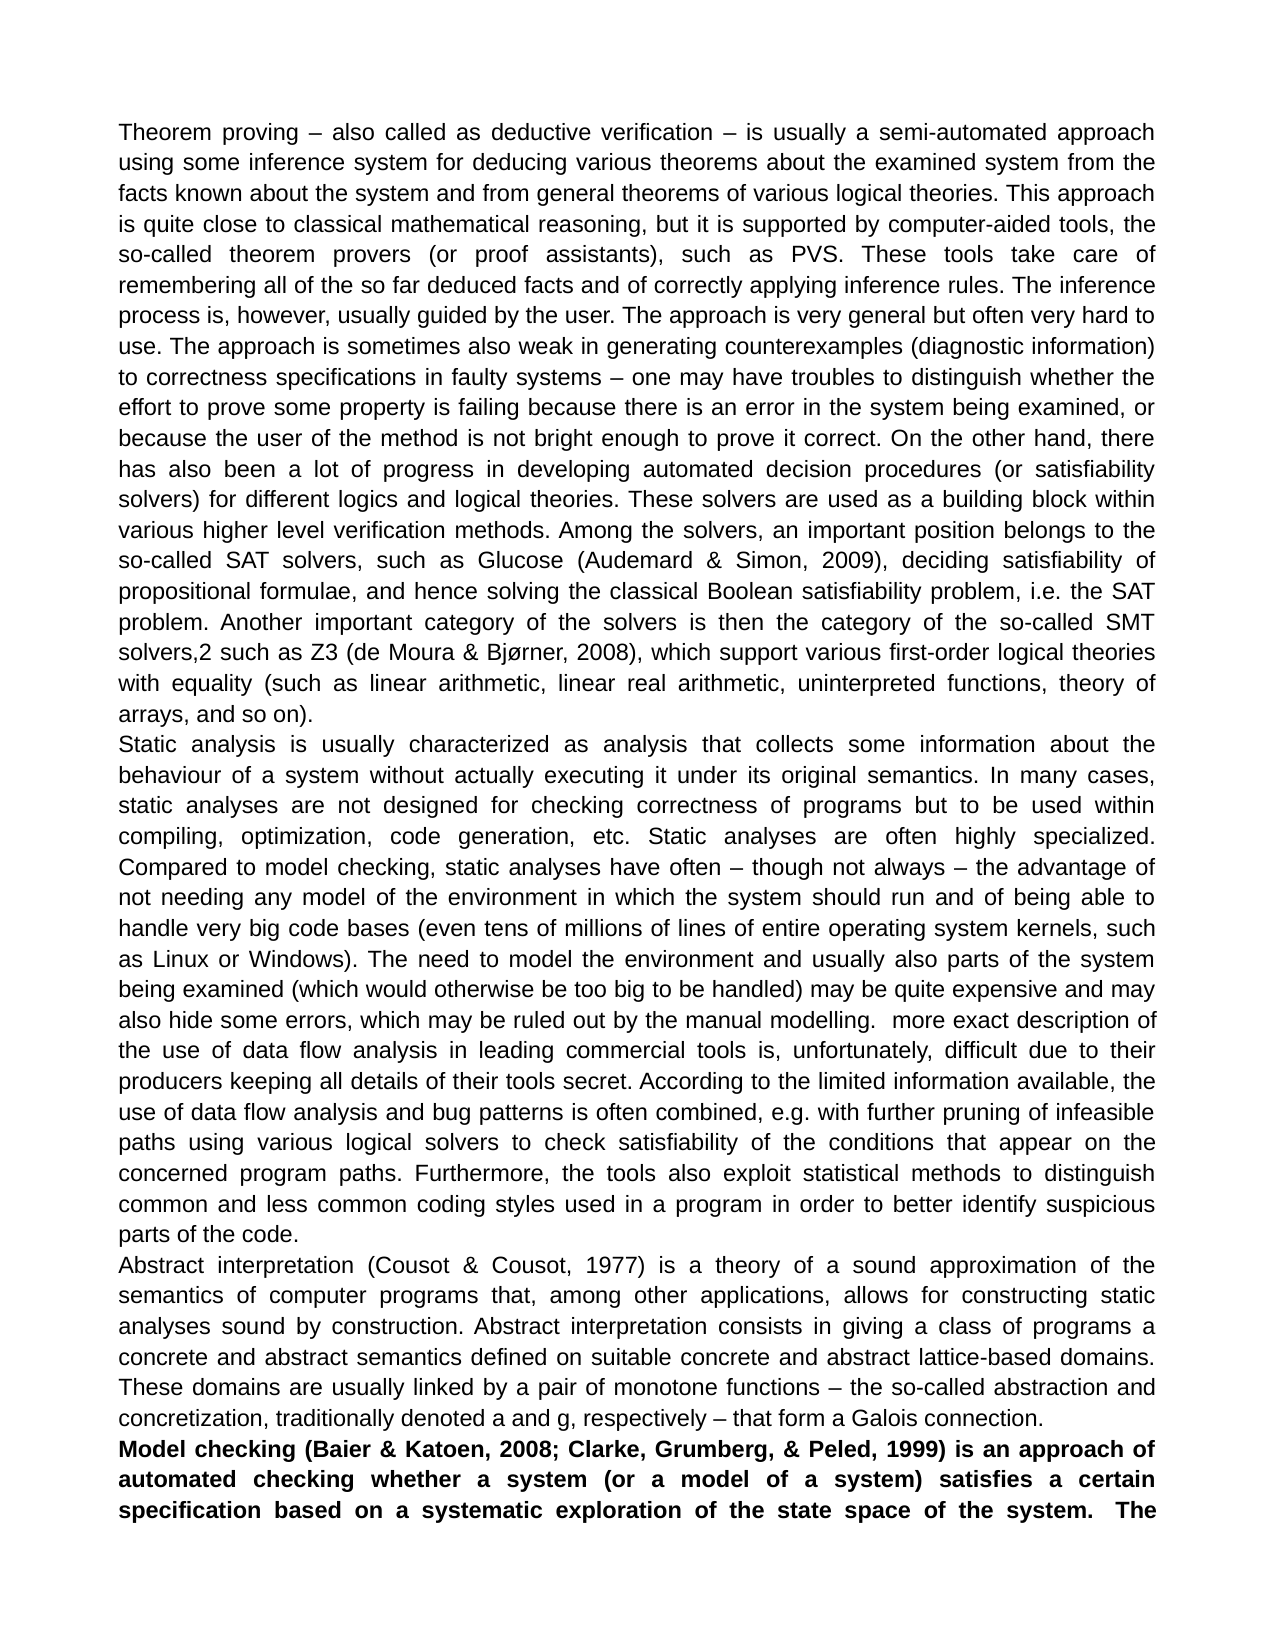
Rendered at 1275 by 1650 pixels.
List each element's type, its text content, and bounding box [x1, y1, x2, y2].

text Theorem proving – also called as deductive verification – is usually a semi-automated approach using some inference system for deducing various theorems about the examined system from the facts known about the system and from general theorems of various logical theories. This approach is quite close to classical mathematical reasoning, but it is supported by computer-aided tools, the so-called theorem provers (or proof assistants), such as PVS. These tools take care of remembering all of the so far deduced facts and of correctly applying inference rules. The inference process is, however, usually guided by the user. The approach is very general but often very hard to use. The approach is sometimes also weak in generating counterexamples (diagnostic information) to correctness specifications in faulty systems – one may have troubles to distinguish whether the effort to prove some property is failing because there is an error in the system being examined, or because the user of the method is not bright enough to prove it correct. On the other hand, there has also been a lot of progress in developing automated decision procedures (or satisfiability solvers) for different logics and logical theories. These solvers are used as a building block within various higher level verification methods. Among the solvers, an important position belongs to the so-called SAT solvers, such as Glucose (Audemard & Simon, 2009), deciding satisfiability of propositional formulae, and hence solving the classical Boolean satisfiability problem, i.e. the SAT problem. Another important category of the solvers is then the category of the so-called SMT solvers,2 such as Z3 (de Moura & Bjørner, 2008), which support various first-order logical theories with equality (such as linear arithmetic, linear real arithmetic, uninterpreted functions, theory of arrays, and so on). [118, 118, 1157, 727]
text Model checking (Baier & Katoen, 2008; Clarke, Grumberg, & Peled, 1999) is an approach of automated checking whether a system (or a model of a system) satisfies a certain specification based on a systematic exploration of the state space of the system. The [118, 1435, 1157, 1523]
text Abstract interpretation (Cousot & Cousot, 1977) is a theory of a sound approximation of the semantics of computer programs that, among other applications, allows for constructing static analyses sound by construction. Abstract interpretation consists in giving a class of programs a concrete and abstract semantics defined on suitable concrete and abstract lattice-based domains. These domains are usually linked by a pair of monotone functions – the so-called abstraction and concretization, traditionally denoted a and g, respectively – that form a Galois connection. [118, 1251, 1157, 1431]
text Static analysis is usually characterized as analysis that collects some information about the behaviour of a system without actually executing it under its original semantics. In many cases, static analyses are not designed for checking correctness of programs but to be used within compiling, optimization, code generation, etc. Static analyses are often highly specialized. Compared to model checking, static analyses have often – though not always – the advantage of not needing any model of the environment in which the system should run and of being able to handle very big code bases (even tens of millions of lines of entire operating system kernels, such as Linux or Windows). The need to model the environment and usually also parts of the system being examined (which would otherwise be too big to be handled) may be quite expensive and may also hide some errors, which may be ruled out by the manual modelling. more exact description of the use of data flow analysis in leading commercial tools is, unfortunately, difficult due to their producers keeping all details of their tools secret. According to the limited information available, the use of data flow analysis and bug patterns is often combined, e.g. with further pruning of infeasible paths using various logical solvers to check satisfiability of the conditions that appear on the concerned program paths. Furthermore, the tools also exploit statistical methods to distinguish common and less common coding styles used in a program in order to better identify suspicious parts of the code. [118, 731, 1157, 1247]
